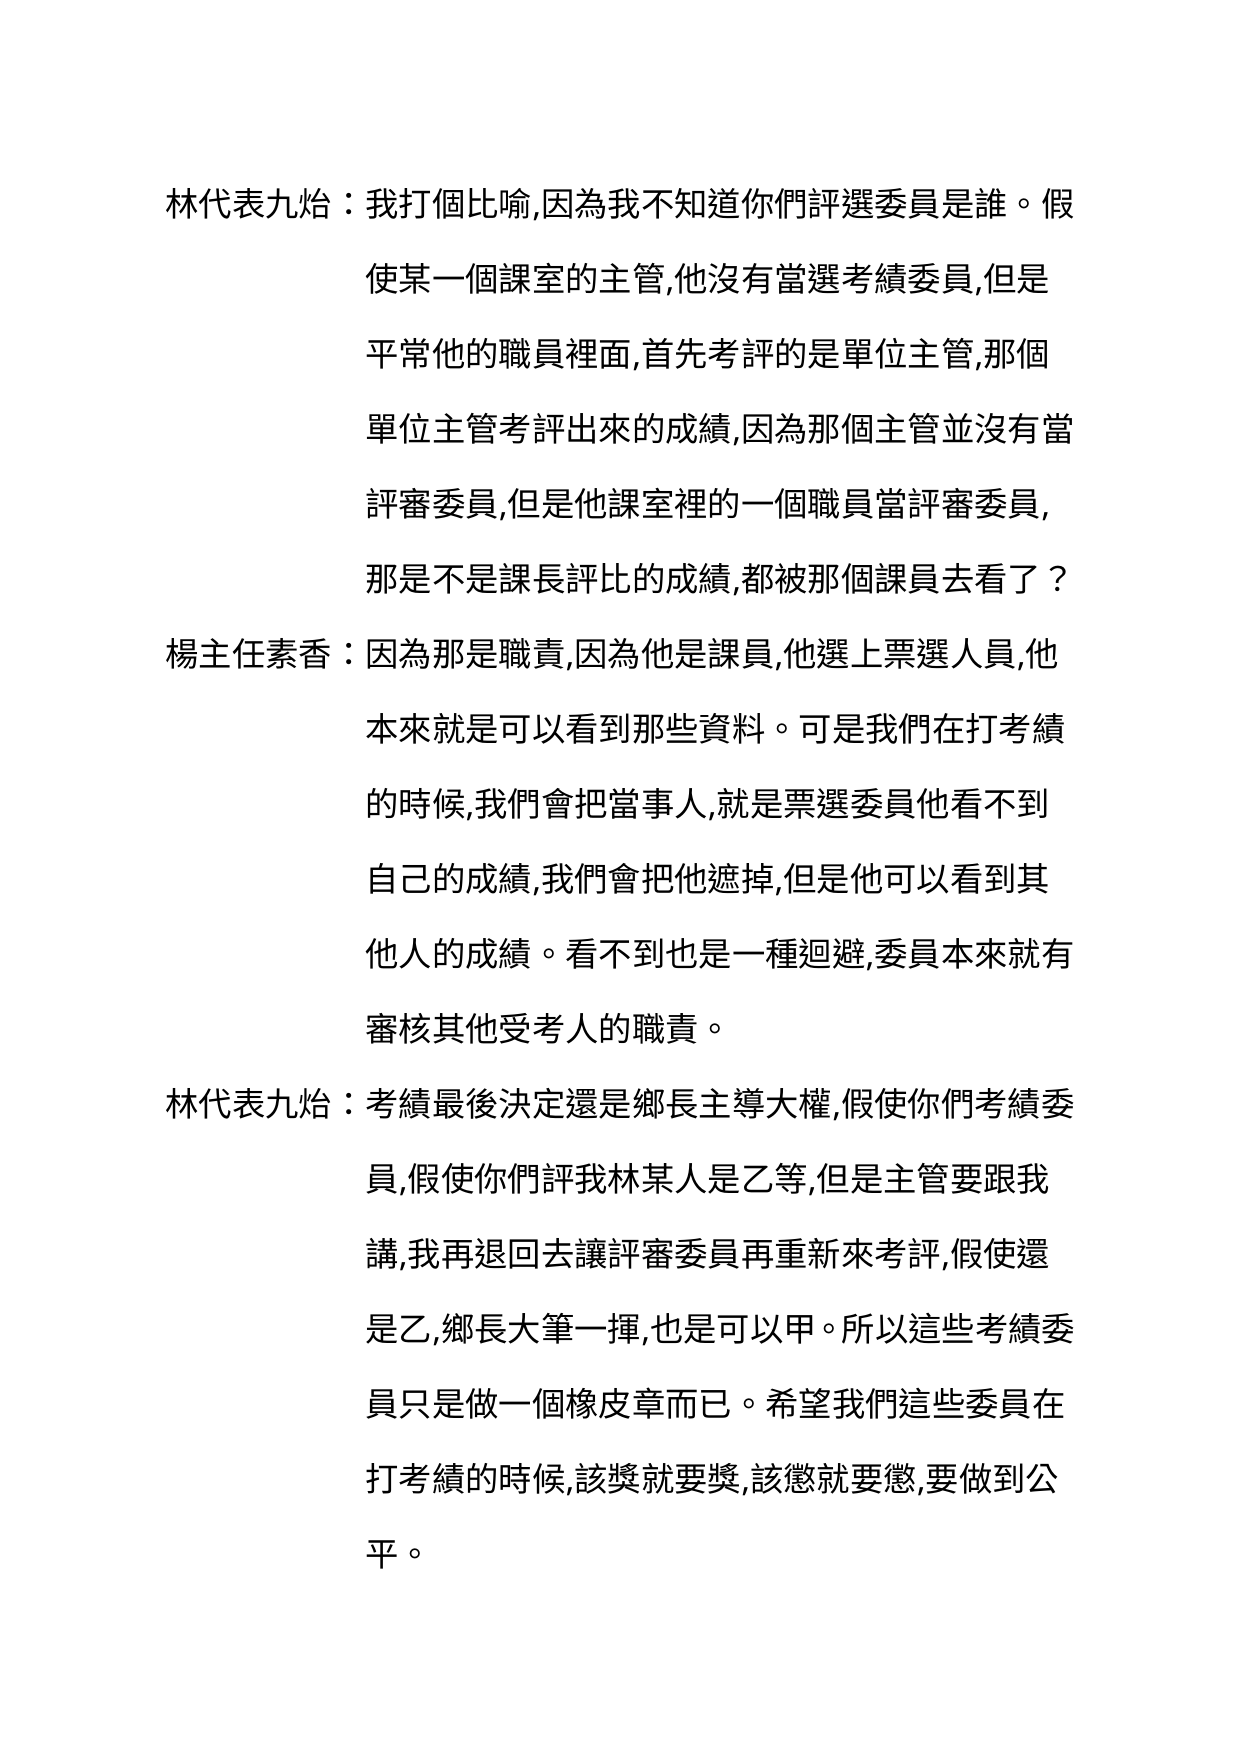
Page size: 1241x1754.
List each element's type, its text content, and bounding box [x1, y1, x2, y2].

text 林代表九炲：考績最後決定還是鄉長主導大權,假使你們考績委員,假使你們評我林某人是乙等,但是主管要跟我講,我再退回去讓評審委員再重新來考評,假使還是乙,鄉長大筆一揮,也是可以甲。所以這些考績委員只是做一個橡皮章而已。希望我們這些委員在打考績的時候,該獎就要獎,該懲就要懲,要做到公平。 [165, 1064, 1075, 1589]
text 林代表九炲：我打個比喻,因為我不知道你們評選委員是誰。假使某一個課室的主管,他沒有當選考績委員,但是平常他的職員裡面,首先考評的是單位主管,那個單位主管考評出來的成績,因為那個主管並沒有當評審委員,但是他課室裡的一個職員當評審委員,那是不是課長評比的成績,都被那個課員去看了？ [165, 164, 1075, 614]
text 楊主任素香：因為那是職責,因為他是課員,他選上票選人員,他本來就是可以看到那些資料。可是我們在打考績的時候,我們會把當事人,就是票選委員他看不到自己的成績,我們會把他遮掉,但是他可以看到其他人的成績。看不到也是一種迴避,委員本來就有審核其他受考人的職責。 [165, 614, 1075, 1064]
